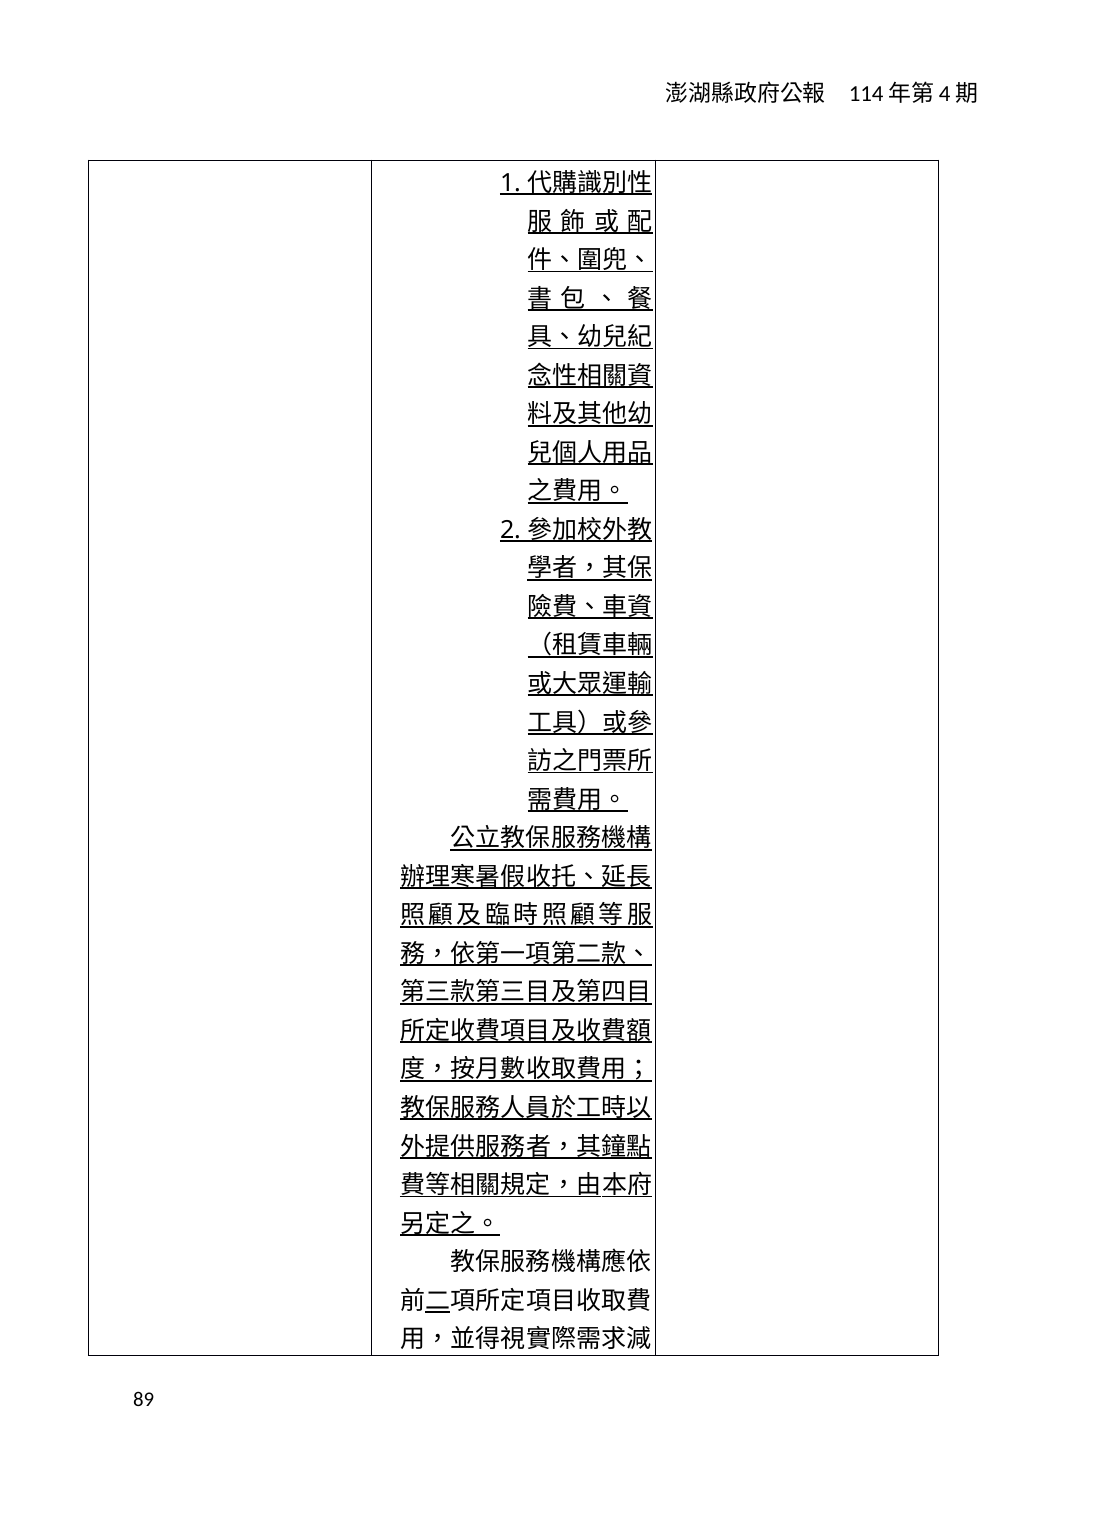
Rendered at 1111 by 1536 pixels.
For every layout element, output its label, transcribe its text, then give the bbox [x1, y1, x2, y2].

table_cell [89, 161, 371, 1355]
table_cell [656, 161, 938, 1355]
table_cell 1. 代購識別性服飾或配件、圍兜、書包、餐具、幼兒紀念性相關資料及其他幼兒個人用品之費用。 2. 參加校外教學者，其保險費、車資（租賃車輛或大眾運輸工具）或參訪之門票所需費用。 公立教保服務機構辦理寒暑假收托、延長照顧及臨時照顧等服務，依第一項第二款、第三款第三目及第四目所定收費項目及收費額度，按月數收取費用；教保服務人員於工時以外提供服務者，其鐘點費等相關規定，由本府另定之。 教保服務機構應依前二項所定項目收取費用，並得視實際需求減 [372, 161, 655, 1355]
